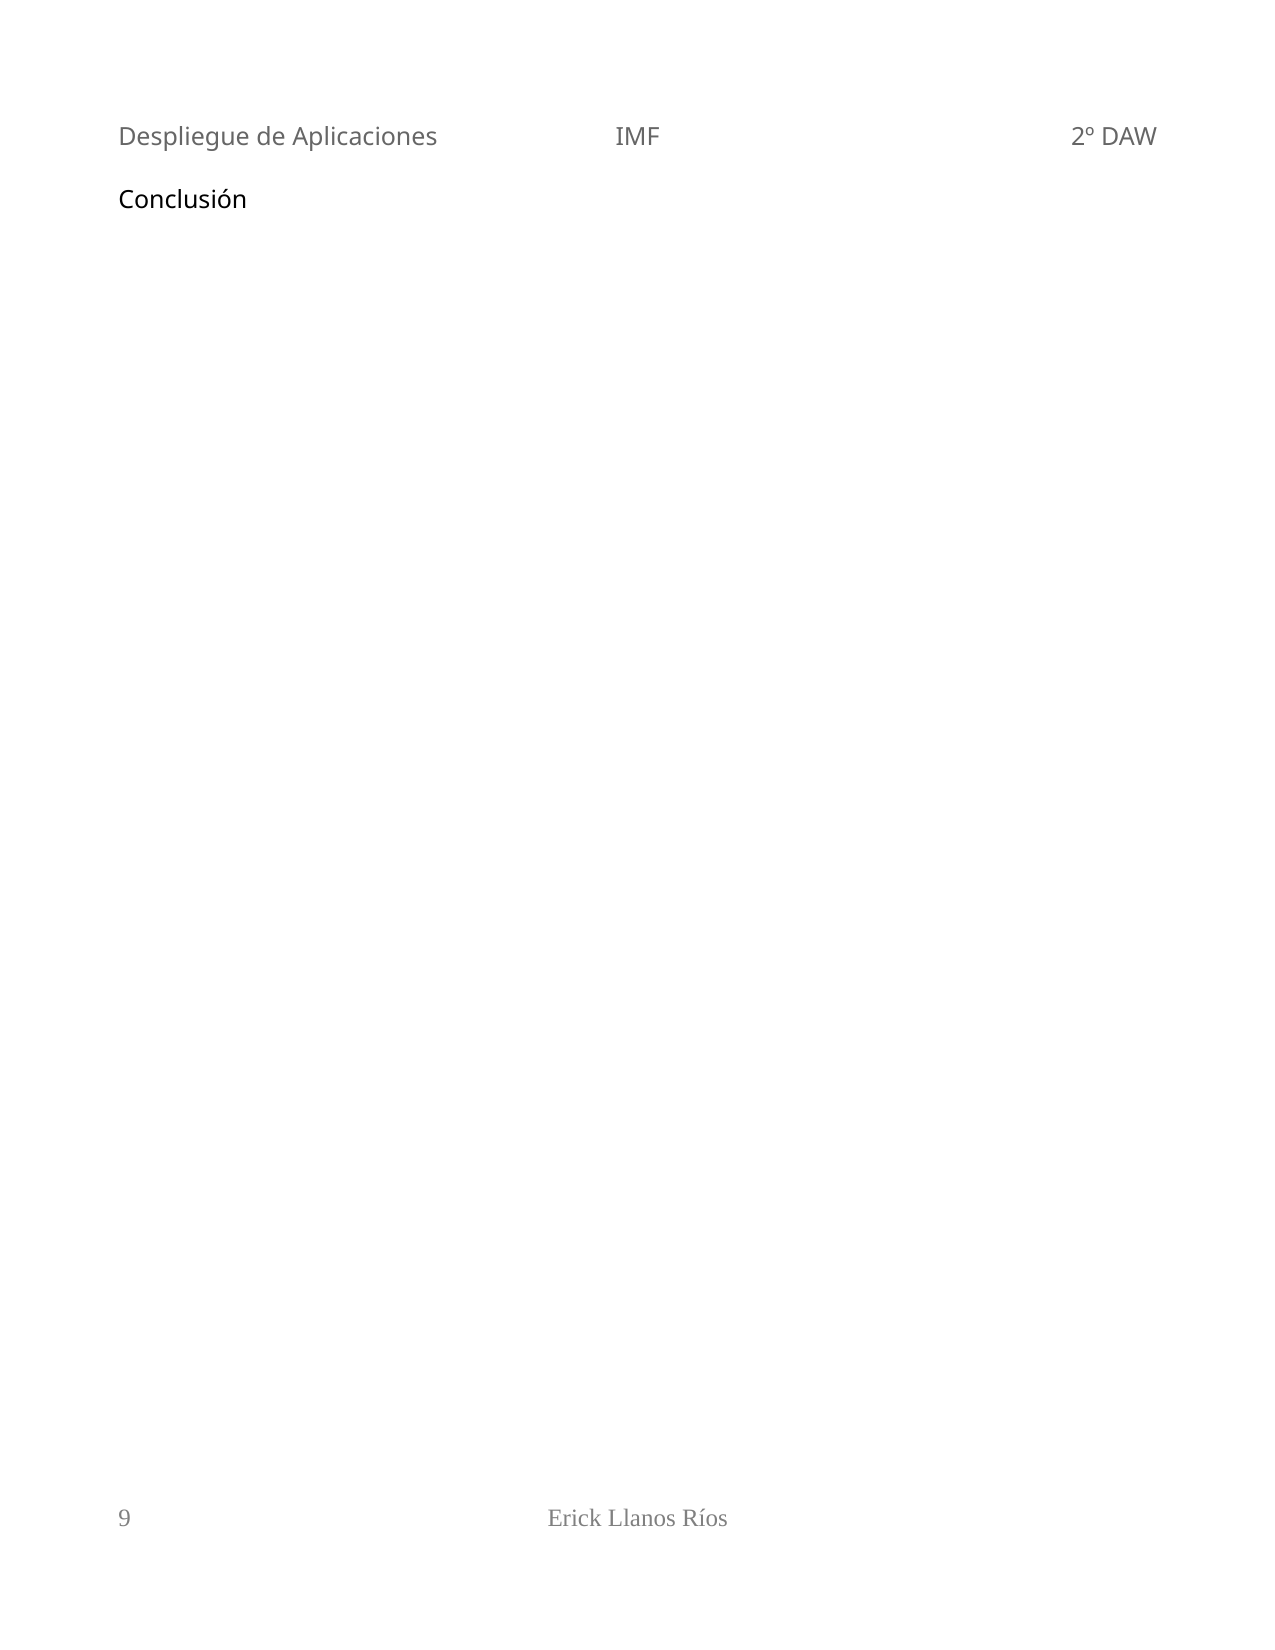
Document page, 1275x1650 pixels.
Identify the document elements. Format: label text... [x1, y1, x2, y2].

text Conclusión [118, 182, 1157, 216]
